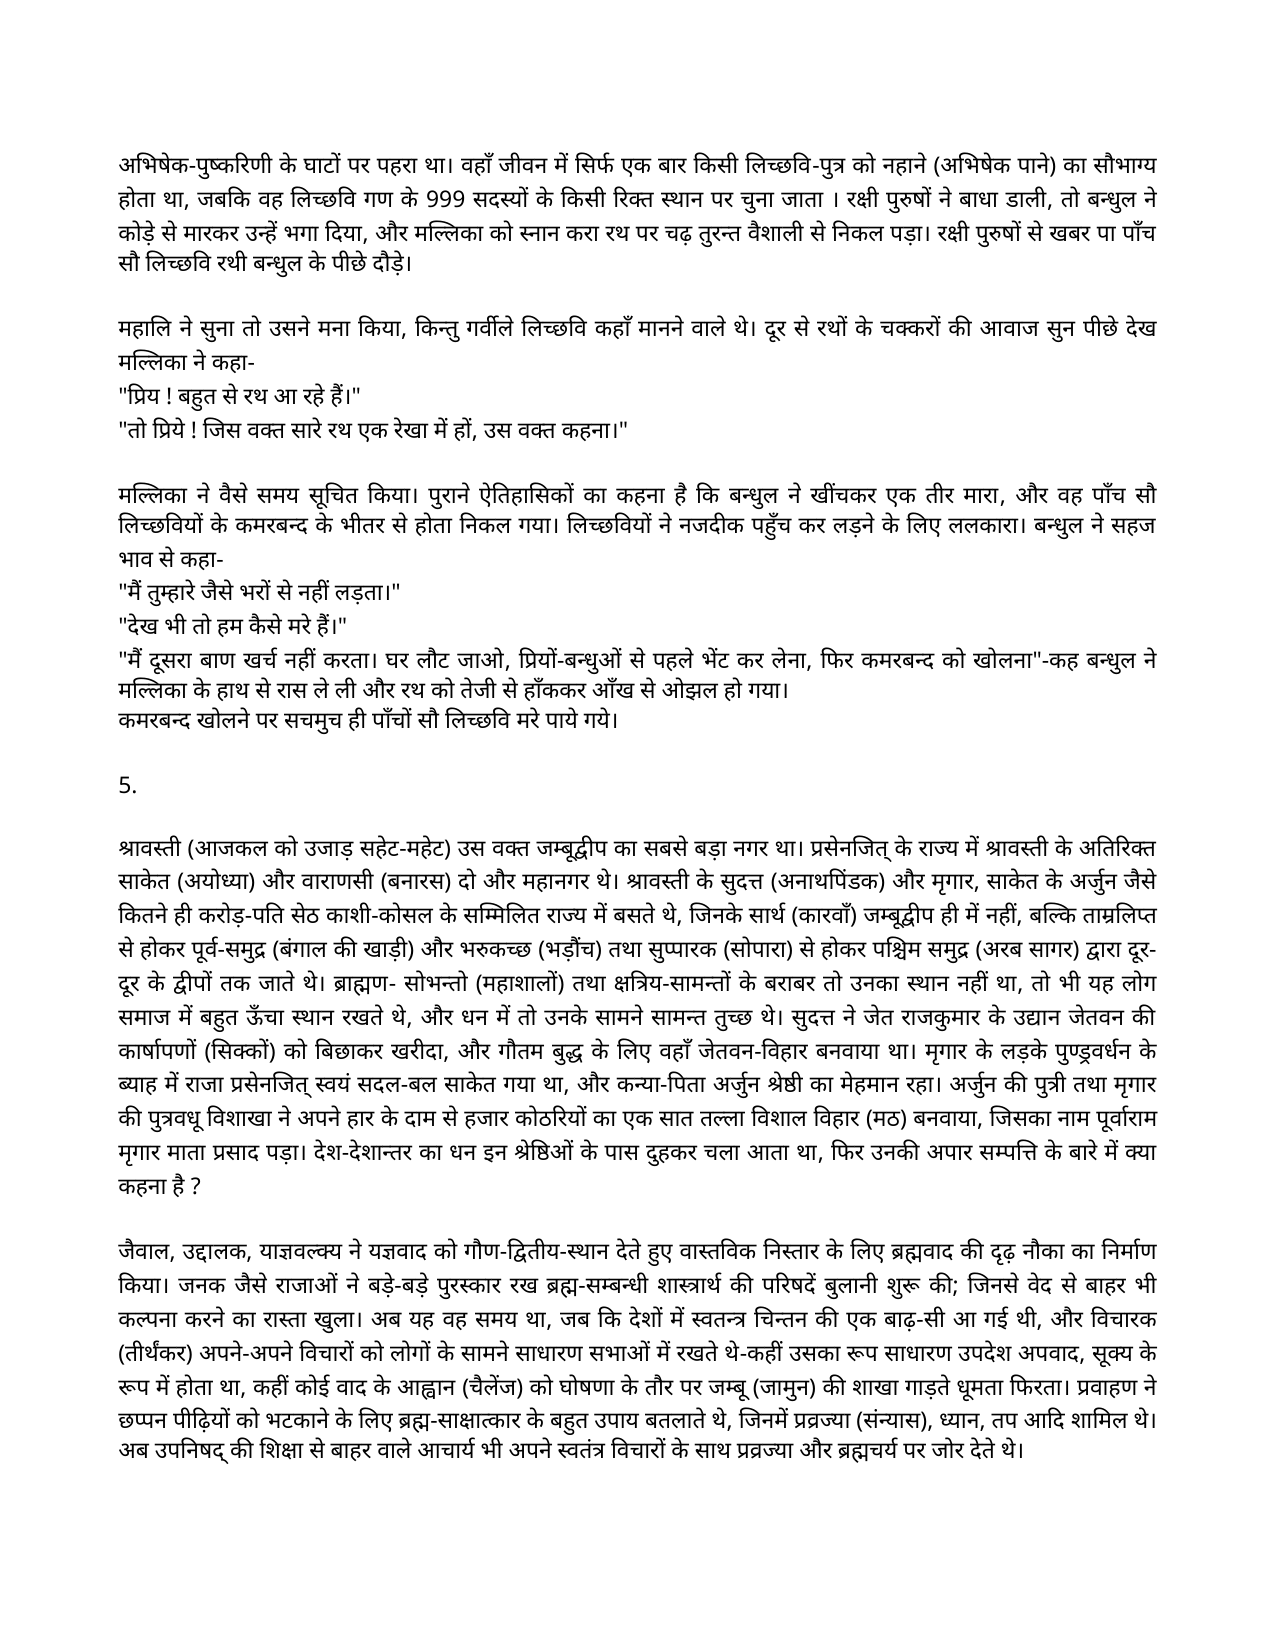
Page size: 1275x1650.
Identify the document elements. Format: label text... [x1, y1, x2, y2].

text महालि ने सुना तो उसने मना किया, किन्तु गर्वीले लिच्छवि कहाँ मानने वाले थे। दूर से रथों के चक्करों की आवाज सुन पीछे देख मल्लिका ने कहा- [118, 312, 1157, 380]
text "प्रिय ! बहुत से रथ आ रहे हैं।" [118, 380, 1157, 414]
text "तो प्रिये ! जिस वक्त सारे रथ एक रेखा में हों, उस वक्त कहना।" [118, 414, 1157, 447]
text कमरबन्द खोलने पर सचमुच ही पाँचों सौ लिच्छवि मरे पाये गये। [118, 708, 1157, 738]
text "देख भी तो हम कैसे मरे हैं।" [118, 610, 1157, 644]
text 5. [118, 769, 1157, 800]
text "मैं दूसरा बाण खर्च नहीं करता। घर लौट जाओ, प्रियों-बन्धुओं से पहले भेंट कर लेना, फिर कमरबन्द को खोलना"-कह बन्धुल ने मल्लिका के हाथ से रास ले ली और रथ को तेजी से हाँककर आँख से ओझल हो गया। [118, 644, 1157, 708]
text "मैं तुम्हारे जैसे भरों से नहीं लड़ता।" [118, 576, 1157, 610]
text मल्लिका ने वैसे समय सूचित किया। पुराने ऐतिहासिकों का कहना है कि बन्धुल ने खींचकर एक तीर मारा, और वह पाँच सौ लिच्छवियों के कमरबन्द के भीतर से होता निकल गया। लिच्छवियों ने नजदीक पहुँच कर लड़ने के लिए ललकारा। बन्धुल ने सहज भाव से कहा- [118, 479, 1157, 576]
text श्रावस्ती (आजकल को उजाड़ सहेट-महेट) उस वक्त जम्बूद्वीप का सबसे बड़ा नगर था। प्रसेनजित् के राज्य में श्रावस्ती के अतिरिक्त साकेत (अयोध्या) और वाराणसी (बनारस) दो और महानगर थे। श्रावस्ती के सुदत्त (अनाथपिंडक) और मृगार, साकेत के अर्जुन जैसे कितने ही करोड़-पति सेठ काशी-कोसल के सम्मिलित राज्य में बसते थे, जिनके सार्थ (कारवाँ) जम्बूद्वीप ही में नहीं, बल्कि ताम्रलिप्त से होकर पूर्व-समुद्र (बंगाल की खाड़ी) और भरुकच्छ (भड़ौंच) तथा सुप्पारक (सोपारा) से होकर पश्चिम समुद्र (अरब सागर) द्वारा दूर-दूर के द्वीपों तक जाते थे। ब्राह्मण- सोभन्तो (महाशालों) तथा क्षत्रिय-सामन्तों के बराबर तो उनका स्थान नहीं था, तो भी यह लोग समाज में बहुत ऊँचा स्थान रखते थे, और धन में तो उनके सामने सामन्त तुच्छ थे। सुदत्त ने जेत राजकुमार के उद्यान जेतवन की कार्षापणों (सिक्कों) को बिछाकर खरीदा, और गौतम बुद्ध के लिए वहाँ जेतवन-विहार बनवाया था। मृगार के लड़के पुण्ड्रवर्धन के ब्याह में राजा प्रसेनजित् स्वयं सदल-बल साकेत गया था, और कन्या-पिता अर्जुन श्रेष्ठी का मेहमान रहा। अर्जुन की पुत्री तथा मृगार की पुत्रवधू विशाखा ने अपने हार के दाम से हजार कोठरियों का एक सात तल्ला विशाल विहार (मठ) बनवाया, जिसका नाम पूर्वाराम मृगार माता प्रसाद पड़ा। देश-देशान्तर का धन इन श्रेष्ठिओं के पास दुहकर चला आता था, फिर उनकी अपार सम्पत्ति के बारे में क्या कहना है ? [118, 831, 1157, 1204]
text अभिषेक-पुष्करिणी के घाटों पर पहरा था। वहाँ जीवन में सिर्फ एक बार किसी लिच्छवि-पुत्र को नहाने (अभिषेक पाने) का सौभाग्य होता था, जबकि वह लिच्छवि गण के 999 सदस्यों के किसी रिक्त स्थान पर चुना जाता । रक्षी पुरुषों ने बाधा डाली, तो बन्धुल ने कोड़े से मारकर उन्हें भगा दिया, और मल्लिका को स्नान करा रथ पर चढ़ तुरन्त वैशाली से निकल पड़ा। रक्षी पुरुषों से खबर पा पाँच सौ लिच्छवि रथी बन्धुल के पीछे दौड़े। [118, 149, 1157, 281]
text जैवाल, उद्दालक, याज्ञवल्क्य ने यज्ञवाद को गौण-द्वितीय-स्थान देते हुए वास्तविक निस्तार के लिए ब्रह्मवाद की दृढ़ नौका का निर्माण किया। जनक जैसे राजाओं ने बड़े-बड़े पुरस्कार रख ब्रह्म-सम्बन्धी शास्त्रार्थ की परिषदें बुलानी शुरू की; जिनसे वेद से बाहर भी कल्पना करने का रास्ता खुला। अब यह वह समय था, जब कि देशों में स्वतन्त्र चिन्तन की एक बाढ़-सी आ गई थी, और विचारक (तीर्थंकर) अपने-अपने विचारों को लोगों के सामने साधारण सभाओं में रखते थे-कहीं उसका रूप साधारण उपदेश अपवाद, सूक्य के रूप में होता था, कहीं कोई वाद के आह्वान (चैलेंज) को घोषणा के तौर पर जम्बू (जामुन) की शाखा गाड़ते धूमता फिरता। प्रवाहण ने छप्पन पीढ़ियों को भटकाने के लिए ब्रह्म-साक्षात्कार के बहुत उपाय बतलाते थे, जिनमें प्रव्रज्या (संन्यास), ध्यान, तप आदि शामिल थे। अब उपनिषद् की शिक्षा से बाहर वाले आचार्य भी अपने स्वतंत्र विचारों के साथ प्रव्रज्या और ब्रह्मचर्य पर जोर देते थे। [118, 1235, 1157, 1468]
